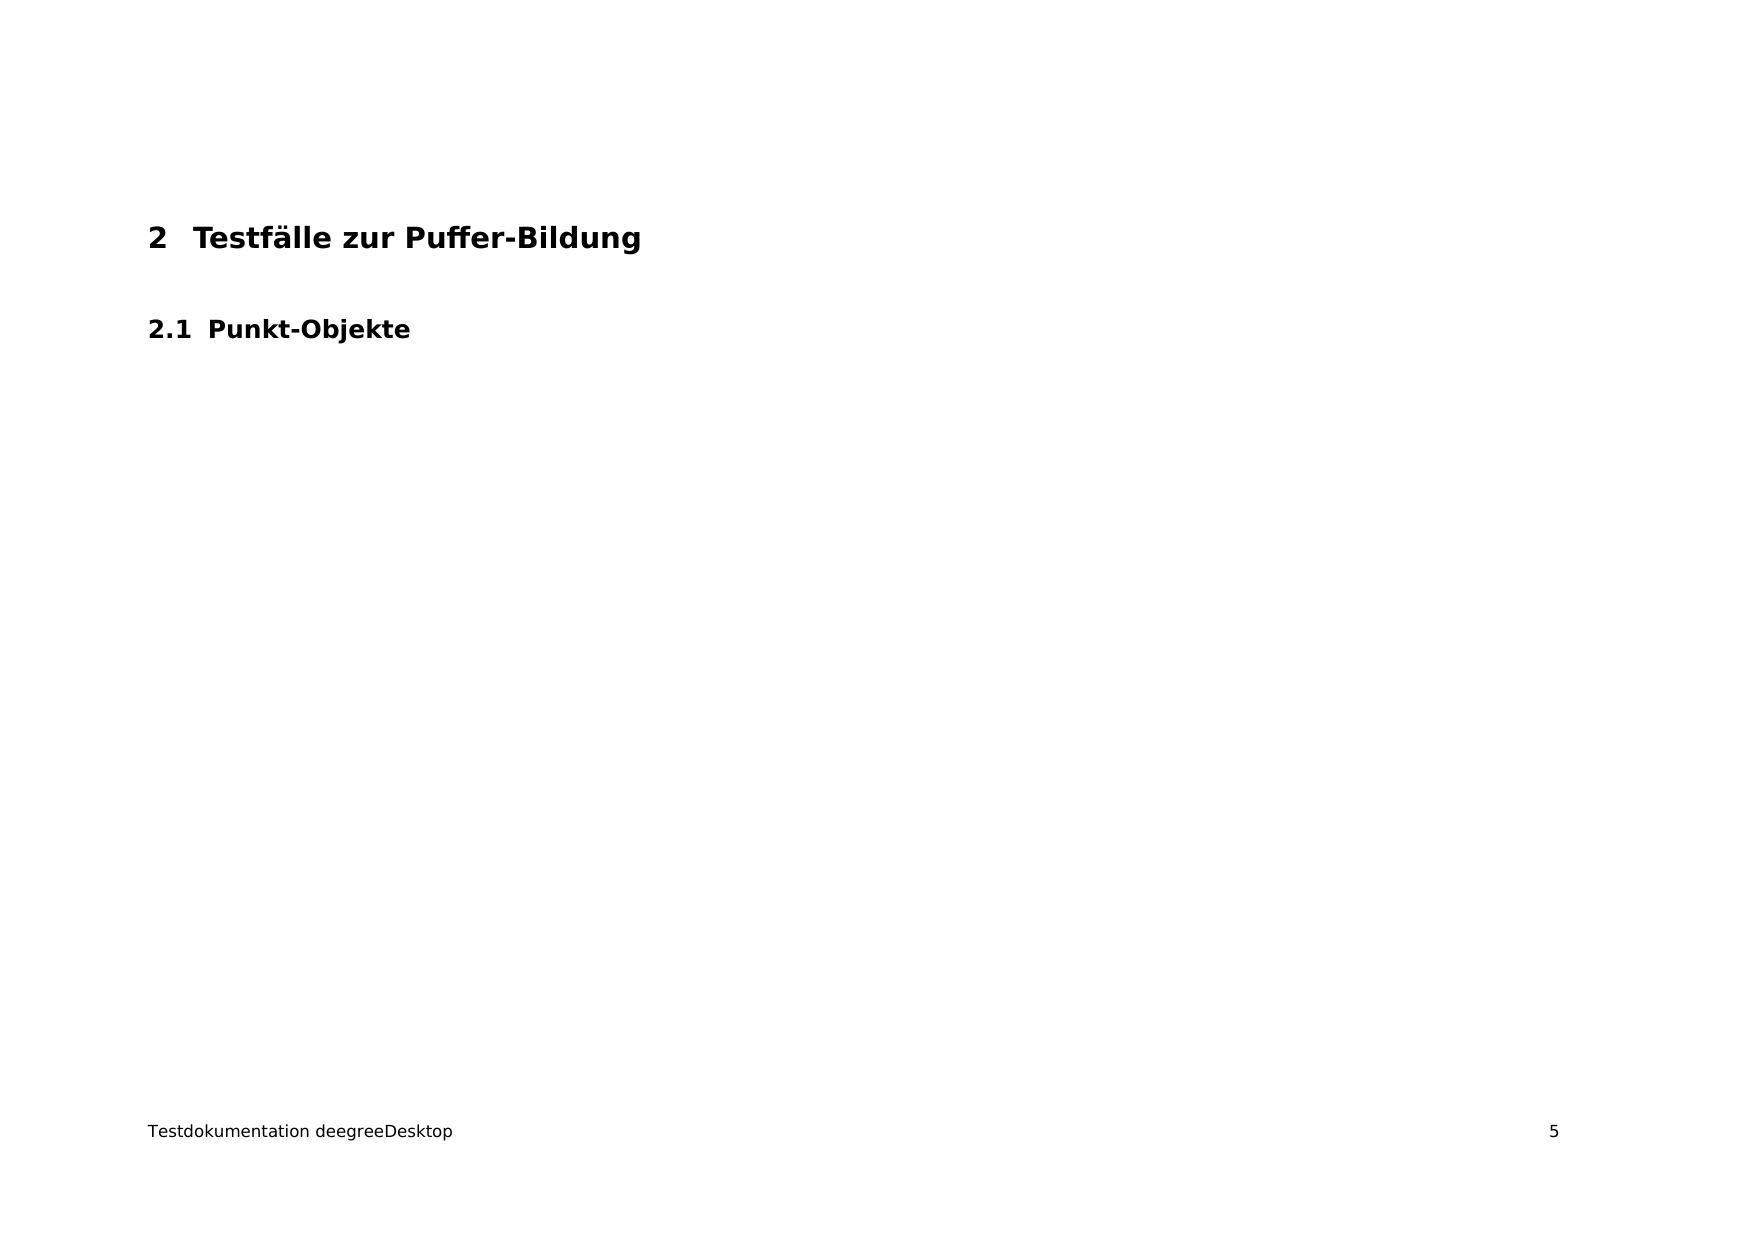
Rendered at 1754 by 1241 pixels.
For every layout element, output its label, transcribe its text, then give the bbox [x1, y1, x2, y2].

subtitle Punkt-Objekte [148, 315, 1606, 344]
subtitle Testfälle zur Puffer-Bildung [148, 221, 1606, 255]
